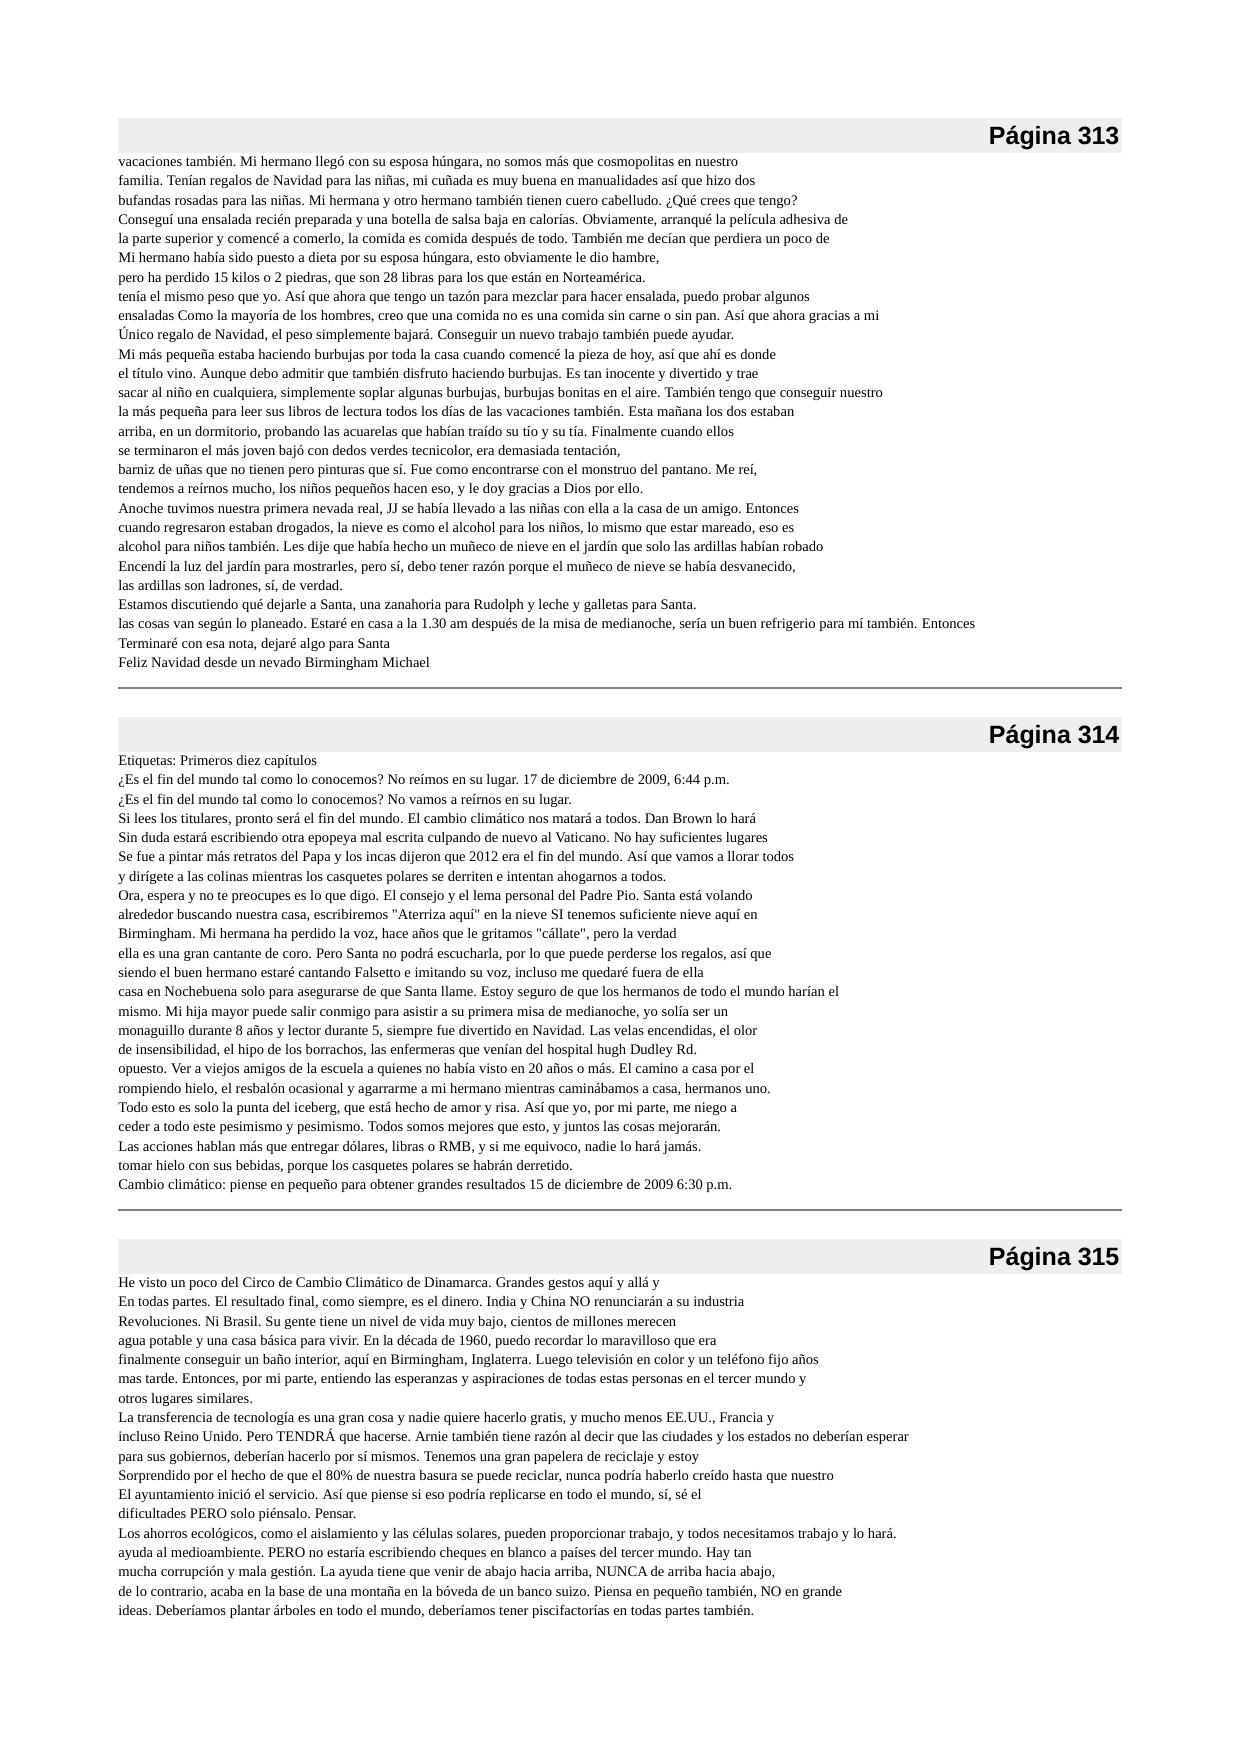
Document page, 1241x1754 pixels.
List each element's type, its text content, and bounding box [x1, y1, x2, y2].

text ¿Es el fin del mundo tal como lo conocemos? No vamos a reírnos en su lugar. [118, 790, 1122, 807]
text Etiquetas: Primeros diez capítulos [118, 752, 1122, 769]
text alrededor buscando nuestra casa, escribiremos "Aterriza aquí" en la nieve SI tenemos suficiente nieve aquí en [118, 906, 1122, 923]
text ¿Es el fin del mundo tal como lo conocemos? No reímos en su lugar. 17 de diciembre de 2009, 6:44 p.m. [118, 771, 1122, 788]
text Mi hermano había sido puesto a dieta por su esposa húngara, esto obviamente le dio hambre, [118, 249, 1122, 266]
text cuando regresaron estaban drogados, la nieve es como el alcohol para los niños, lo mismo que estar mareado, eso es [118, 519, 1122, 536]
text En todas partes. El resultado final, como siempre, es el dinero. India y China NO renunciarán a su industria [118, 1293, 1122, 1310]
text ayuda al medioambiente. PERO no estaría escribiendo cheques en blanco a países del tercer mundo. Hay tan [118, 1544, 1122, 1561]
text He visto un poco del Circo de Cambio Climático de Dinamarca. Grandes gestos aquí y allá y [118, 1274, 1122, 1291]
text Estamos discutiendo qué dejarle a Santa, una zanahoria para Rudolph y leche y galletas para Santa. [118, 596, 1122, 613]
text Los ahorros ecológicos, como el aislamiento y las células solares, pueden proporcionar trabajo, y todos necesitamos trabajo y lo hará. [118, 1524, 1122, 1541]
text ensaladas Como la mayoría de los hombres, creo que una comida no es una comida sin carne o sin pan. Así que ahora gracias a mi [118, 307, 1122, 324]
text Terminaré con esa nota, dejaré algo para Santa [118, 634, 1122, 651]
text Birmingham. Mi hermana ha perdido la voz, hace años que le gritamos "cállate", pero la verdad [118, 925, 1122, 942]
text Revoluciones. Ni Brasil. Su gente tiene un nivel de vida muy bajo, cientos de millones merecen [118, 1312, 1122, 1329]
text ella es una gran cantante de coro. Pero Santa no podrá escucharla, por lo que puede perderse los regalos, así que [118, 944, 1122, 961]
text familia. Tenían regalos de Navidad para las niñas, mi cuñada es muy buena en manualidades así que hizo dos [118, 172, 1122, 189]
text rompiendo hielo, el resbalón ocasional y agarrarme a mi hermano mientras caminábamos a casa, hermanos uno. [118, 1079, 1122, 1096]
text Sin duda estará escribiendo otra epopeya mal escrita culpando de nuevo al Vaticano. No hay suficientes lugares [118, 829, 1122, 846]
text de insensibilidad, el hipo de los borrachos, las enfermeras que venían del hospital hugh Dudley Rd. [118, 1041, 1122, 1058]
text mucha corrupción y mala gestión. La ayuda tiene que venir de abajo hacia arriba, NUNCA de arriba hacia abajo, [118, 1563, 1122, 1580]
text pero ha perdido 15 kilos o 2 piedras, que son 28 libras para los que están en Norteamérica. [118, 268, 1122, 285]
text otros lugares similares. [118, 1389, 1122, 1406]
text de lo contrario, acaba en la base de una montaña en la bóveda de un banco suizo. Piensa en pequeño también, NO en grande [118, 1582, 1122, 1599]
text El ayuntamiento inició el servicio. Así que piense si eso podría replicarse en todo el mundo, sí, sé el [118, 1486, 1122, 1503]
text incluso Reino Unido. Pero TENDRÁ que hacerse. Arnie también tiene razón al decir que las ciudades y los estados no deberían esperar [118, 1428, 1122, 1445]
text Feliz Navidad desde un nevado Birmingham Michael [118, 654, 1122, 671]
text Único regalo de Navidad, el peso simplemente bajará. Conseguir un nuevo trabajo también puede ayudar. [118, 326, 1122, 343]
text se terminaron el más joven bajó con dedos verdes tecnicolor, era demasiada tentación, [118, 442, 1122, 458]
text Si lees los titulares, pronto será el fin del mundo. El cambio climático nos matará a todos. Dan Brown lo hará [118, 810, 1122, 826]
text siendo el buen hermano estaré cantando Falsetto e imitando su voz, incluso me quedaré fuera de ella [118, 964, 1122, 981]
text barniz de uñas que no tienen pero pinturas que sí. Fue como encontrarse con el monstruo del pantano. Me reí, [118, 461, 1122, 478]
text Mi más pequeña estaba haciendo burbujas por toda la casa cuando comencé la pieza de hoy, así que ahí es donde [118, 345, 1122, 362]
text el título vino. Aunque debo admitir que también disfruto haciendo burbujas. Es tan inocente y divertido y trae [118, 365, 1122, 381]
text alcohol para niños también. Les dije que había hecho un muñeco de nieve en el jardín que solo las ardillas habían robado [118, 538, 1122, 555]
text ceder a todo este pesimismo y pesimismo. Todos somos mejores que esto, y juntos las cosas mejorarán. [118, 1118, 1122, 1135]
text Todo esto es solo la punta del iceberg, que está hecho de amor y risa. Así que yo, por mi parte, me niego a [118, 1099, 1122, 1116]
text arriba, en un dormitorio, probando las acuarelas que habían traído su tío y su tía. Finalmente cuando ellos [118, 422, 1122, 439]
text Las acciones hablan más que entregar dólares, libras o RMB, y si me equivoco, nadie lo hará jamás. [118, 1137, 1122, 1154]
table_header Página 313 [118, 118, 1122, 153]
text las ardillas son ladrones, sí, de verdad. [118, 577, 1122, 593]
text Anoche tuvimos nuestra primera nevada real, JJ se había llevado a las niñas con ella a la casa de un amigo. Entonces [118, 499, 1122, 516]
text Cambio climático: piense en pequeño para obtener grandes resultados 15 de diciembre de 2009 6:30 p.m. [118, 1176, 1122, 1193]
text finalmente conseguir un baño interior, aquí en Birmingham, Inglaterra. Luego televisión en color y un teléfono fijo años [118, 1351, 1122, 1368]
text sacar al niño en cualquiera, simplemente soplar algunas burbujas, burbujas bonitas en el aire. También tengo que conseguir nuestro [118, 384, 1122, 401]
text bufandas rosadas para las niñas. Mi hermana y otro hermano también tienen cuero cabelludo. ¿Qué crees que tengo? [118, 191, 1122, 208]
text tendemos a reírnos mucho, los niños pequeños hacen eso, y le doy gracias a Dios por ello. [118, 480, 1122, 497]
text Sorprendido por el hecho de que el 80% de nuestra basura se puede reciclar, nunca podría haberlo creído hasta que nuestro [118, 1467, 1122, 1483]
text la parte superior y comencé a comerlo, la comida es comida después de todo. También me decían que perdiera un poco de [118, 230, 1122, 247]
text y dirígete a las colinas mientras los casquetes polares se derriten e intentan ahogarnos a todos. [118, 867, 1122, 884]
table_header Página 315 [118, 1239, 1122, 1274]
text las cosas van según lo planeado. Estaré en casa a la 1.30 am después de la misa de medianoche, sería un buen refrigerio para mí también. Entonces [118, 615, 1122, 632]
text ideas. Deberíamos plantar árboles en todo el mundo, deberíamos tener piscifactorías en todas partes también. [118, 1602, 1122, 1618]
text Se fue a pintar más retratos del Papa y los incas dijeron que 2012 era el fin del mundo. Así que vamos a llorar todos [118, 848, 1122, 865]
text Conseguí una ensalada recién preparada y una botella de salsa baja en calorías. Obviamente, arranqué la película adhesiva de [118, 211, 1122, 227]
text agua potable y una casa básica para vivir. En la década de 1960, puedo recordar lo maravilloso que era [118, 1332, 1122, 1348]
text mismo. Mi hija mayor puede salir conmigo para asistir a su primera misa de medianoche, yo solía ser un [118, 1002, 1122, 1019]
text opuesto. Ver a viejos amigos de la escuela a quienes no había visto en 20 años o más. El camino a casa por el [118, 1060, 1122, 1077]
text la más pequeña para leer sus libros de lectura todos los días de las vacaciones también. Esta mañana los dos estaban [118, 403, 1122, 420]
text La transferencia de tecnología es una gran cosa y nadie quiere hacerlo gratis, y mucho menos EE.UU., Francia y [118, 1409, 1122, 1426]
text vacaciones también. Mi hermano llegó con su esposa húngara, no somos más que cosmopolitas en nuestro [118, 153, 1122, 169]
text tenía el mismo peso que yo. Así que ahora que tengo un tazón para mezclar para hacer ensalada, puedo probar algunos [118, 288, 1122, 304]
text tomar hielo con sus bebidas, porque los casquetes polares se habrán derretido. [118, 1157, 1122, 1173]
text casa en Nochebuena solo para asegurarse de que Santa llame. Estoy seguro de que los hermanos de todo el mundo harían el [118, 983, 1122, 1000]
text mas tarde. Entonces, por mi parte, entiendo las esperanzas y aspiraciones de todas estas personas en el tercer mundo y [118, 1370, 1122, 1387]
text para sus gobiernos, deberían hacerlo por sí mismos. Tenemos una gran papelera de reciclaje y estoy [118, 1447, 1122, 1464]
text Ora, espera y no te preocupes es lo que digo. El consejo y el lema personal del Padre Pio. Santa está volando [118, 887, 1122, 903]
table_header Página 314 [118, 717, 1122, 752]
text dificultades PERO solo piénsalo. Pensar. [118, 1505, 1122, 1522]
text Encendí la luz del jardín para mostrarles, pero sí, debo tener razón porque el muñeco de nieve se había desvanecido, [118, 557, 1122, 574]
text monaguillo durante 8 años y lector durante 5, siempre fue divertido en Navidad. Las velas encendidas, el olor [118, 1022, 1122, 1038]
